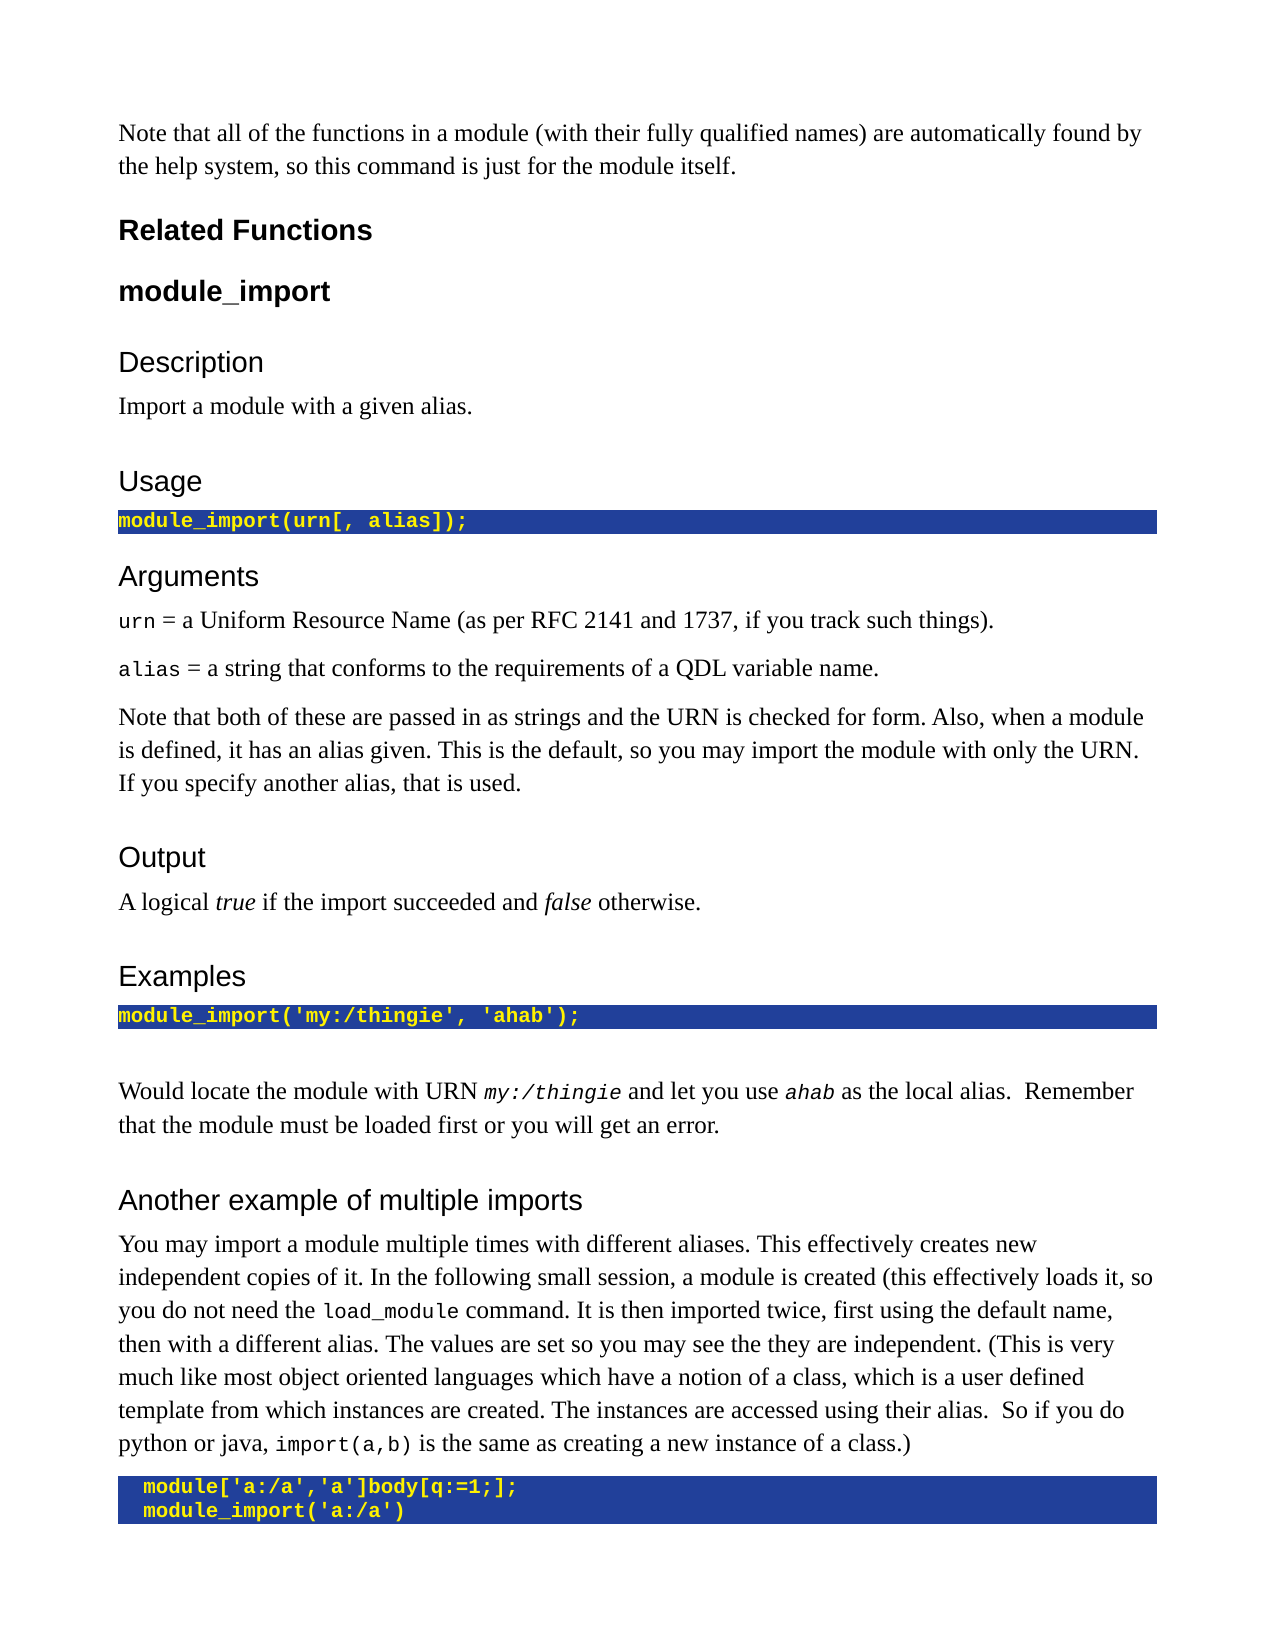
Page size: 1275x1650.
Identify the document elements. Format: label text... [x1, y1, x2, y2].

text alias = a string that conforms to the requirements of a QDL variable name. [118, 653, 1157, 683]
text Import a module with a given alias. [118, 391, 1157, 420]
subtitle Usage [118, 464, 1157, 498]
text module['a:/a','a']body[q:=1;]; [118, 1476, 1157, 1500]
text Note that all of the functions in a module (with their fully qualified names) are automatically found by the help system, so this command is just for the module itself. [118, 118, 1157, 180]
subtitle module_import [118, 274, 1157, 308]
text module_import(urn[, alias]); [118, 510, 1157, 534]
subtitle Output [118, 841, 1157, 874]
text You may import a module multiple times with different aliases. This effectively creates new independent copies of it. In the following small session, a module is created (this effectively loads it, so you do not need the load_module command. It is then imported twice, first using the default name, then with a different alias. The values are set so you may see the they are independent. (This is very much like most object oriented languages which have a notion of a class, which is a user defined template from which instances are created. The instances are accessed using their alias. So if you do python or java, import(a,b) is the same as creating a new instance of a class.) [118, 1229, 1157, 1457]
text Note that both of these are passed in as strings and the URN is checked for form. Also, when a module is defined, it has an alias given. This is the default, so you may import the module with only the URN. If you specify another alias, that is used. [118, 702, 1157, 797]
text module_import('my:/thingie', 'ahab'); [118, 1005, 1157, 1029]
subtitle Examples [118, 959, 1157, 993]
text module_import('a:/a') [118, 1500, 1157, 1524]
text Would locate the module with URN my:/thingie and let you use ahab as the local alias. Remember that the module must be loaded first or you will get an error. [118, 1076, 1157, 1139]
subtitle Another example of multiple imports [118, 1183, 1157, 1216]
subtitle Arguments [118, 559, 1157, 592]
text A logical true if the import succeeded and false otherwise. [118, 887, 1157, 915]
subtitle Related Functions [118, 213, 1157, 247]
subtitle Description [118, 345, 1157, 379]
text urn = a Uniform Resource Name (as per RFC 2141 and 1737, if you track such things). [118, 605, 1157, 634]
